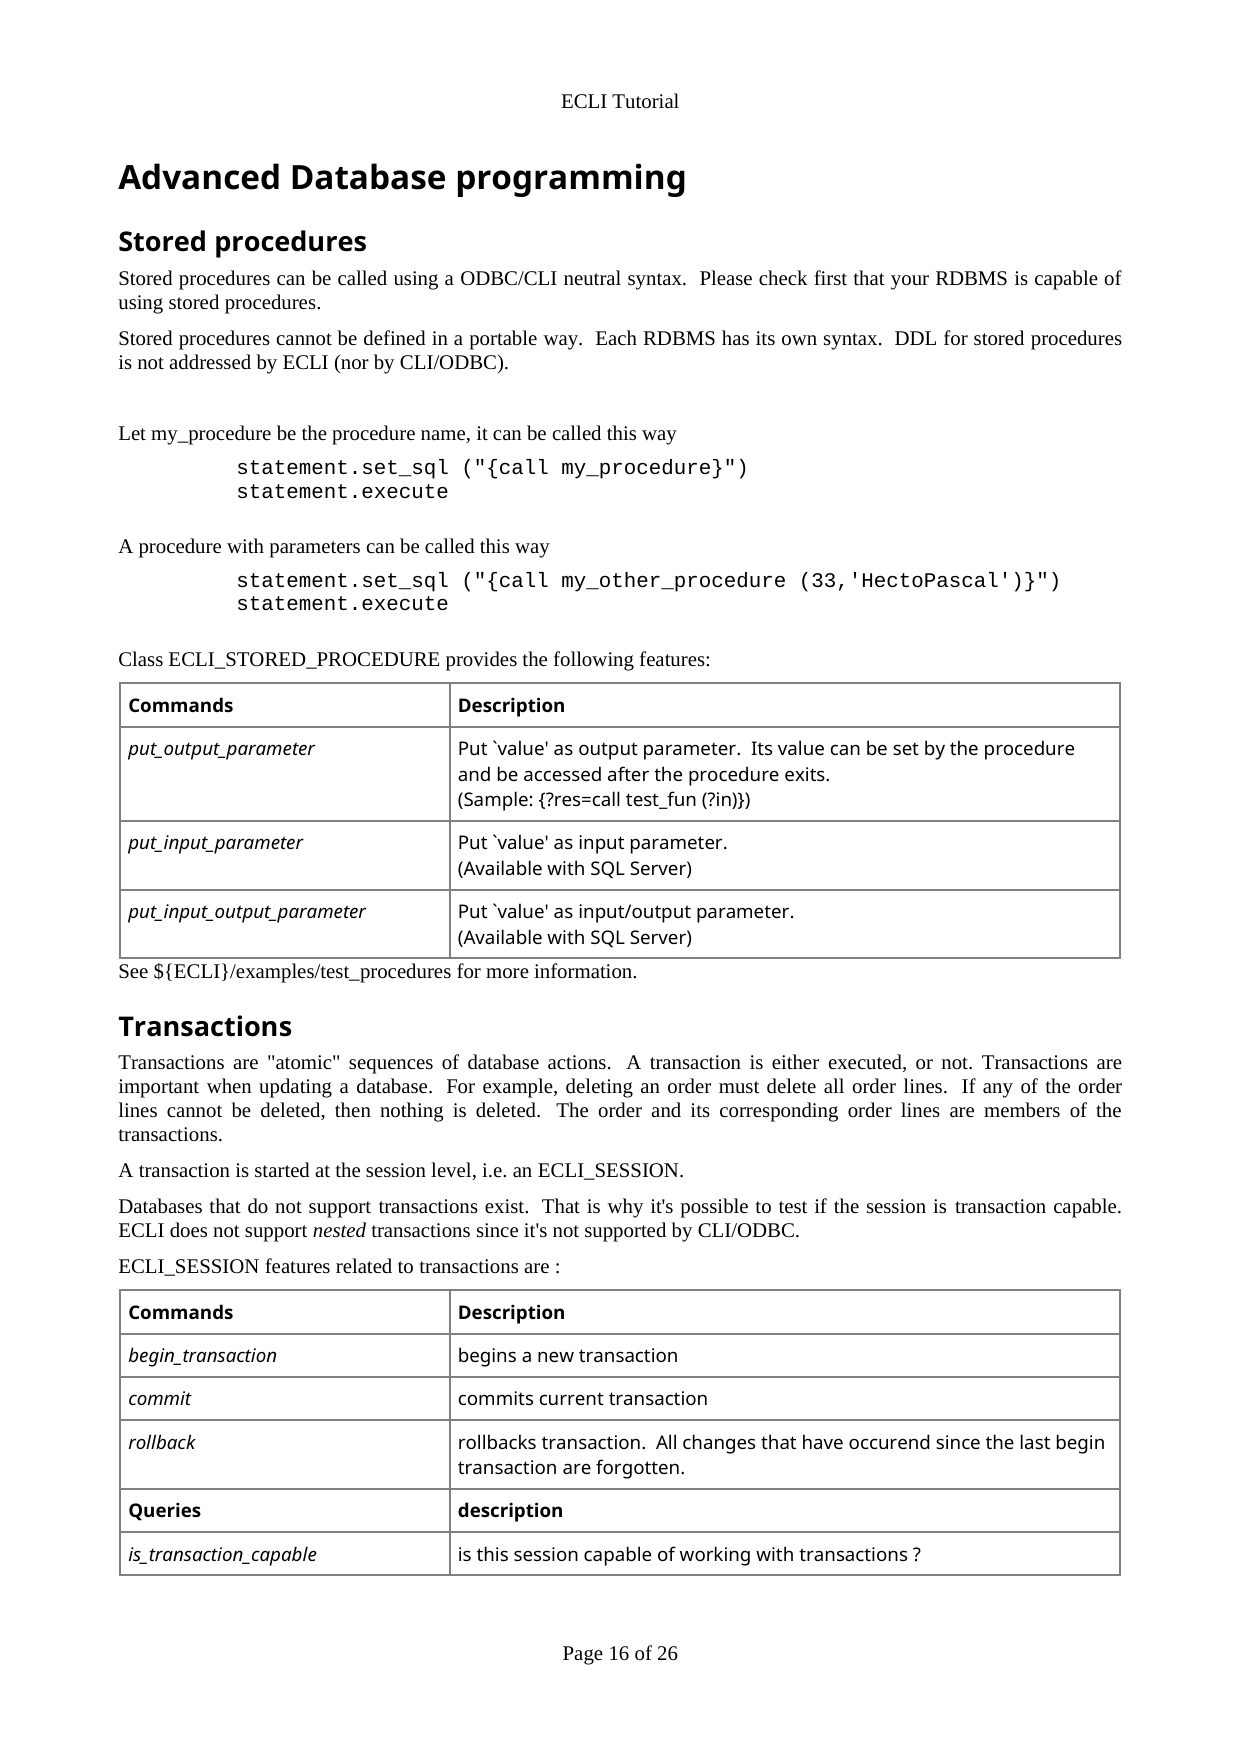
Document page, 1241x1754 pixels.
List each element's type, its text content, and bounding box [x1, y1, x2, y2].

table_cell put_output_parameter [121, 728, 449, 820]
table_cell Put `value' as input parameter. (Available with SQL Server) [451, 822, 1119, 888]
subtitle Advanced Database programming [118, 154, 1122, 199]
table_header Commands [121, 1291, 449, 1333]
text A transaction is started at the session level, i.e. an ECLI_SESSION. [118, 1158, 1122, 1182]
text Class ECLI_STORED_PROCEDURE provides the following features: [118, 646, 1122, 671]
text Stored procedures cannot be defined in a portable way. Each RDBMS has its own syntax. DDL for stored procedures is not addressed by ECLI (nor by CLI/ODBC). [118, 326, 1122, 374]
subtitle Transactions [118, 1007, 1122, 1044]
table_cell is this session capable of working with transactions ? [451, 1533, 1119, 1574]
text Stored procedures can be called using a ODBC/CLI neutral syntax. Please check first that your RDBMS is capable of using stored procedures. [118, 266, 1122, 314]
table_cell begins a new transaction [451, 1335, 1119, 1376]
table_cell put_input_output_parameter [121, 891, 449, 957]
table_header Description [451, 1291, 1119, 1333]
table_cell description [451, 1490, 1119, 1531]
table_cell commit [121, 1378, 449, 1419]
text Let my_procedure be the procedure name, it can be called this way [118, 421, 1122, 445]
text statement.execute [236, 593, 1122, 617]
table_header Commands [121, 684, 449, 726]
text ECLI_SESSION features related to transactions are : [118, 1253, 1122, 1278]
table_header Description [451, 684, 1119, 726]
table_cell rollbacks transaction. All changes that have occurend since the last begin transaction are forgotten. [451, 1421, 1119, 1488]
subtitle Stored procedures [118, 223, 1122, 260]
table_cell commits current transaction [451, 1378, 1119, 1419]
text Databases that do not support transactions exist. That is why it's possible to test if the session is transaction capable. ECLI does not support nested transactions since it's not supported by CLI/ODBC. [118, 1194, 1122, 1242]
table_cell Put `value' as input/output parameter. (Available with SQL Server) [451, 891, 1119, 957]
table_cell Put `value' as output parameter. Its value can be set by the procedure and be accessed after the procedure exits. (Sample: {?res=call test_fun (?in)}) [451, 728, 1119, 820]
table_cell rollback [121, 1421, 449, 1488]
text Transactions are "atomic" sequences of database actions. A transaction is either executed, or not. Transactions are important when updating a database. For example, deleting an order must delete all order lines. If any of the order lines cannot be deleted, then nothing is deleted. The order and its corresponding order lines are members of the transactions. [118, 1050, 1122, 1146]
text statement.set_sql ("{call my_procedure}") [236, 457, 1122, 481]
text statement.set_sql ("{call my_other_procedure (33,'HectoPascal')}") [236, 570, 1122, 593]
table_cell begin_transaction [121, 1335, 449, 1376]
text A procedure with parameters can be called this way [118, 534, 1122, 558]
text statement.execute [236, 481, 1122, 504]
table_cell put_input_parameter [121, 822, 449, 888]
table_cell is_transaction_capable [121, 1533, 449, 1574]
table_cell Queries [121, 1490, 449, 1531]
text See ${ECLI}/examples/test_procedures for more information. [118, 959, 1122, 983]
